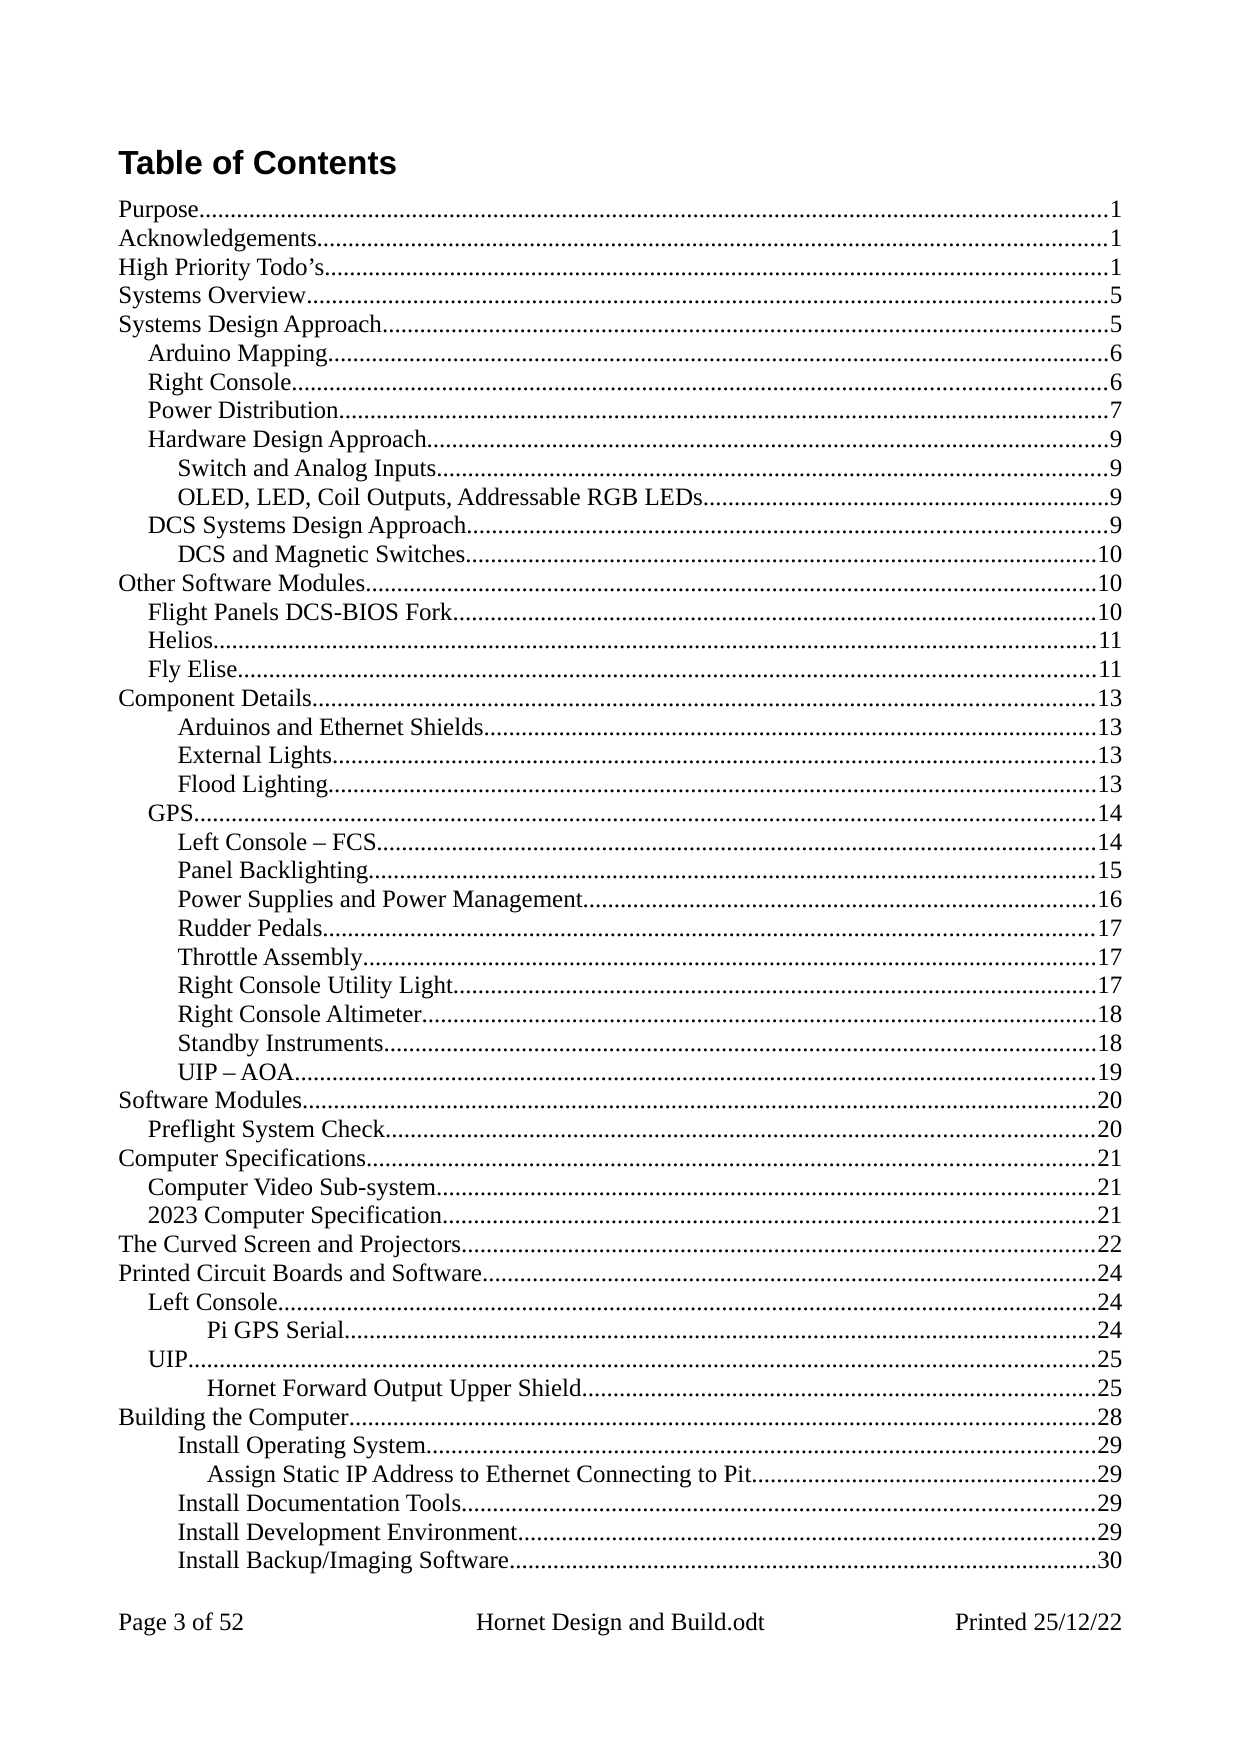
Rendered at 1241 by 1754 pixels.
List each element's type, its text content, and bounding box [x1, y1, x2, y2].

text Switch and Analog Inputs 9 [177, 453, 1122, 482]
text Right Console 6 [148, 367, 1122, 395]
text Install Operating System 29 [177, 1430, 1122, 1459]
text Computer Specifications 21 [118, 1143, 1122, 1172]
text Install Development Environment 29 [177, 1517, 1122, 1545]
text Purpose 1 [118, 194, 1122, 223]
text DCS Systems Design Approach 9 [148, 510, 1122, 539]
text Flood Lighting 13 [177, 769, 1122, 798]
text UIP 25 [148, 1344, 1122, 1373]
text Install Backup/Imaging Software 30 [177, 1545, 1122, 1574]
text Left Console – FCS 14 [177, 827, 1122, 855]
text Other Software Modules 10 [118, 568, 1122, 597]
text The Curved Screen and Projectors 22 [118, 1229, 1122, 1258]
text High Priority Todo’s 1 [118, 252, 1122, 280]
text Assign Static IP Address to Ethernet Connecting to Pit 29 [207, 1459, 1122, 1488]
text Flight Panels DCS-BIOS Fork 10 [148, 597, 1122, 625]
text Hardware Design Approach 9 [148, 424, 1122, 453]
text Helios 11 [148, 625, 1122, 654]
text Right Console Altimeter 18 [177, 999, 1122, 1028]
text Arduinos and Ethernet Shields 13 [177, 712, 1122, 740]
text DCS and Magnetic Switches 10 [177, 539, 1122, 568]
text Pi GPS Serial 24 [207, 1315, 1122, 1344]
text Acknowledgements 1 [118, 223, 1122, 252]
text Power Distribution 7 [148, 395, 1122, 424]
text Hornet Forward Output Upper Shield 25 [207, 1373, 1122, 1402]
text OLED, LED, Coil Outputs, Addressable RGB LEDs 9 [177, 482, 1122, 510]
text Right Console Utility Light 17 [177, 970, 1122, 999]
text Left Console 24 [148, 1287, 1122, 1315]
text External Lights 13 [177, 740, 1122, 769]
text Install Documentation Tools 29 [177, 1488, 1122, 1517]
text Panel Backlighting 15 [177, 855, 1122, 884]
text GPS 14 [148, 798, 1122, 827]
text 2023 Computer Specification 21 [148, 1200, 1122, 1229]
text Standby Instruments 18 [177, 1028, 1122, 1057]
text Rudder Pedals 17 [177, 913, 1122, 942]
text Arduino Mapping 6 [148, 338, 1122, 367]
text Software Modules 20 [118, 1085, 1122, 1114]
text Power Supplies and Power Management 16 [177, 884, 1122, 913]
text Fly Elise 11 [148, 654, 1122, 683]
text Building the Computer 28 [118, 1402, 1122, 1430]
text Systems Design Approach 5 [118, 309, 1122, 338]
text Computer Video Sub-system 21 [148, 1172, 1122, 1200]
text Systems Overview 5 [118, 280, 1122, 309]
text Component Details 13 [118, 683, 1122, 712]
text UIP – AOA 19 [177, 1057, 1122, 1085]
text Printed Circuit Boards and Software 24 [118, 1258, 1122, 1287]
text Preflight System Check 20 [148, 1114, 1122, 1143]
text Throttle Assembly 17 [177, 942, 1122, 970]
subtitle Table of Contents [118, 143, 1122, 182]
